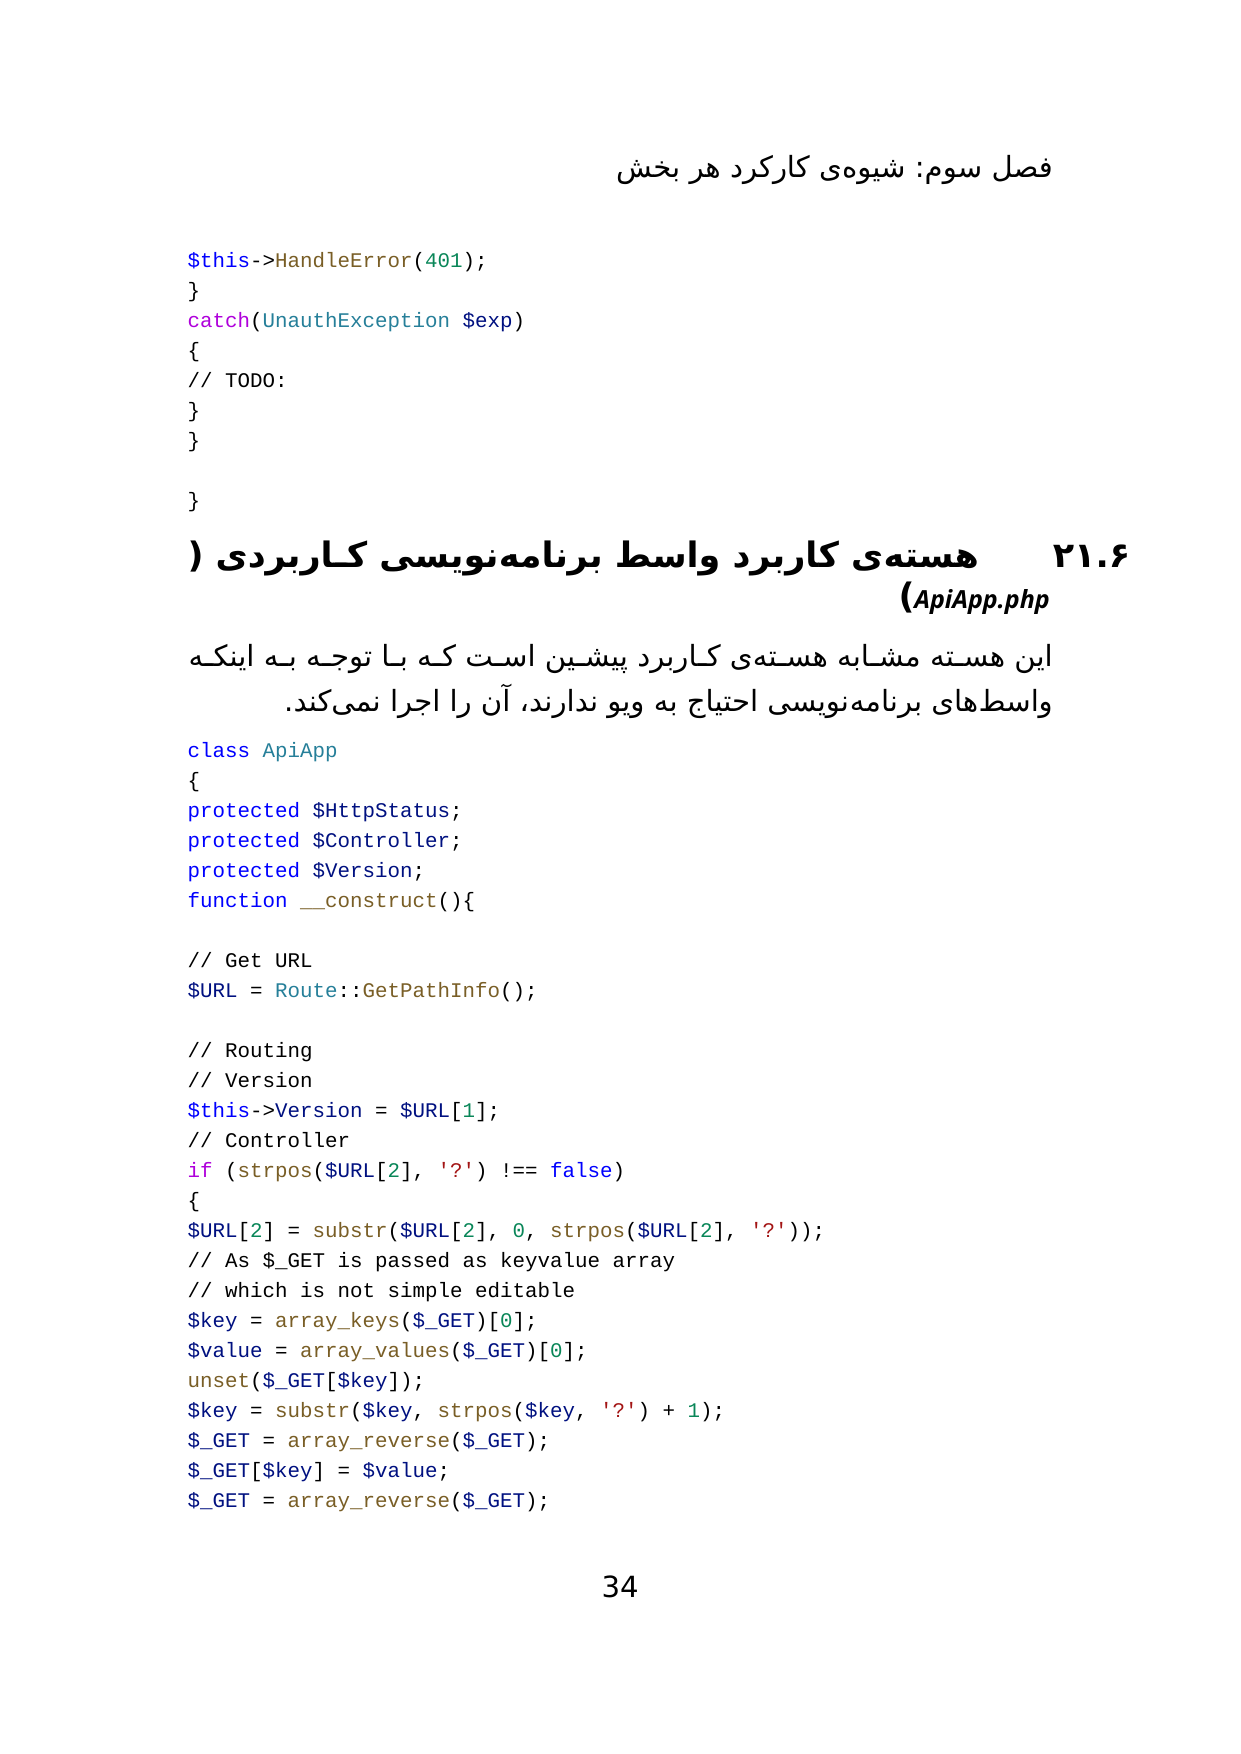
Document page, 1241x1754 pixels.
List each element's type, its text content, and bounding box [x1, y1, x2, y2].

text protected $Version; [187, 853, 1053, 883]
text $_GET[$key] = $value; [187, 1453, 1053, 1483]
text protected $Controller; [187, 823, 1053, 853]
text // Controller [187, 1123, 1053, 1153]
text { [187, 334, 1053, 364]
text این هسته مشابه هسته‌ی کاربرد پیشین است که با توجه به اینکه واسط‌های برنامه‌نویسی احتیاج به ویو ندارند، آن را اجرا نمی‌کند. [187, 629, 1053, 719]
text function __construct(){ [187, 883, 1053, 913]
text } [187, 394, 1053, 424]
text if (strpos($URL[2], '?') !== false) [187, 1153, 1053, 1183]
text { [187, 1183, 1053, 1213]
text $this->HandleError(401); [187, 244, 1053, 274]
text } [187, 274, 1053, 304]
text $URL[2] = substr($URL[2], 0, strpos($URL[2], '?')); [187, 1213, 1053, 1243]
text // Routing [187, 1033, 1053, 1063]
text // As $_GET is passed as keyvalue array [187, 1243, 1053, 1273]
text $value = array_values($_GET)[0]; [187, 1333, 1053, 1363]
text $URL = Route::GetPathInfo(); [187, 973, 1053, 1003]
text } [187, 484, 1053, 514]
text } [187, 424, 1053, 454]
text unset($_GET[$key]); [187, 1363, 1053, 1393]
text class ApiApp [187, 733, 1053, 763]
text // TODO: [187, 364, 1053, 394]
text protected $HttpStatus; [187, 793, 1053, 823]
text catch(UnauthException $exp) [187, 304, 1053, 334]
text { [187, 763, 1053, 793]
text // Get URL [187, 943, 1053, 973]
text $key = substr($key, strpos($key, '?') + 1); [187, 1393, 1053, 1423]
text $_GET = array_reverse($_GET); [187, 1483, 1053, 1513]
text $_GET = array_reverse($_GET); [187, 1423, 1053, 1453]
text $key = array_keys($_GET)[0]; [187, 1303, 1053, 1333]
subtitle هسته‌ی کاربرد واسط برنامه‌نویسی کاربردی (ApiApp.php) [187, 535, 1053, 616]
text $this->Version = $URL[1]; [187, 1093, 1053, 1123]
text // Version [187, 1063, 1053, 1093]
text // which is not simple editable [187, 1273, 1053, 1303]
